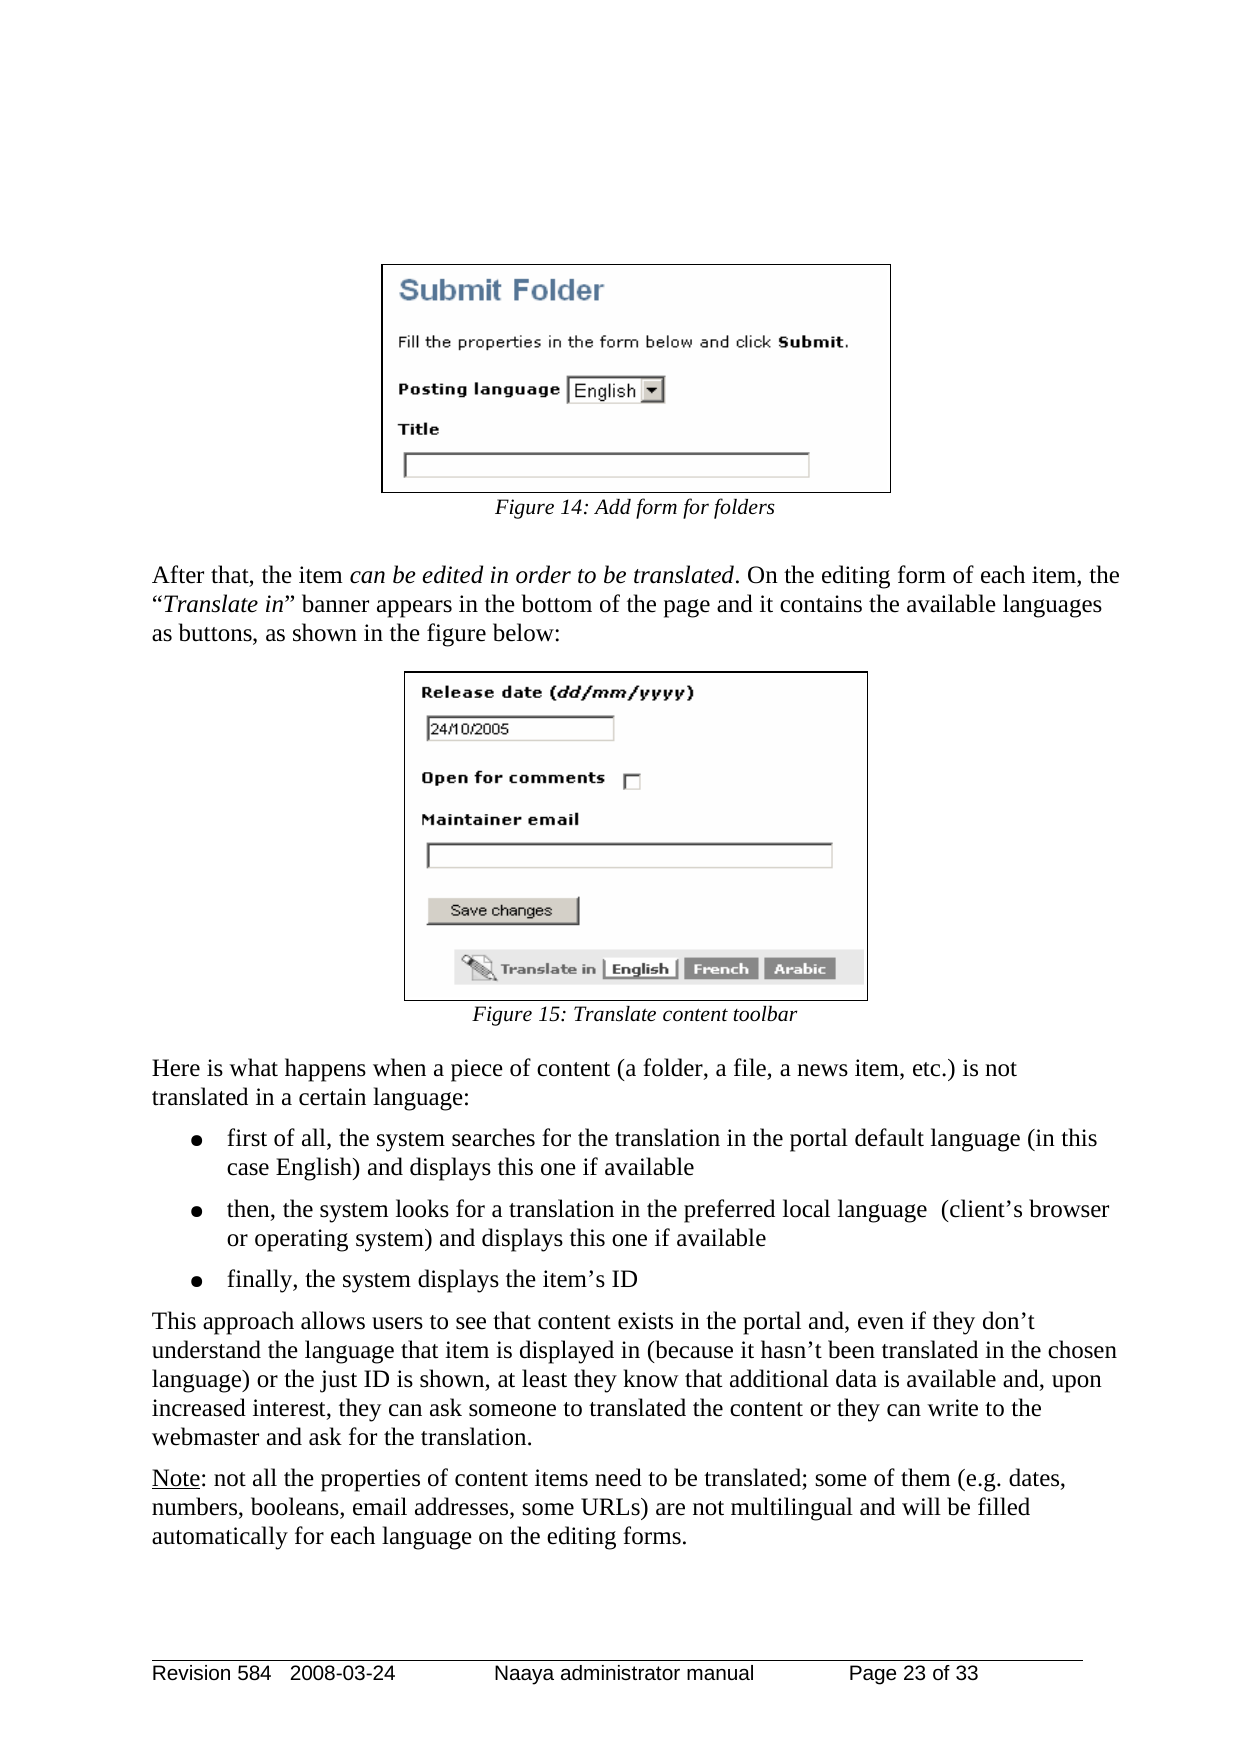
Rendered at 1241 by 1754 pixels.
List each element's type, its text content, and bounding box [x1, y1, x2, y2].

list finally, the system displays the item’s ID [189, 1264, 1120, 1293]
list then, the system looks for a translation in the preferred local language (client’s browser or operating system) and displays this one if available [189, 1193, 1120, 1252]
text This approach allows users to see that content exists in the portal and, even if they don’t understand the language that item is displayed in (because it hasn’t been translated in the chosen language) or the just ID is shown, at least they know that additional data is available and, upon increased interest, they can ask someone to translated the content or they can write to the webmaster and ask for the translation. [152, 1306, 1120, 1451]
text [405, 673, 867, 1000]
text Note: not all the properties of content items need to be translated; some of them (e.g. dates, numbers, booleans, email addresses, some URLs) are not multilingual and will be filled automatically for each language on the editing forms. [152, 1463, 1120, 1550]
text After that, the item can be edited in order to be translated. On the editing form of each item, the “Translate in” banner appears in the bottom of the page and it contains the available languages as buttons, as shown in the figure below: [152, 560, 1120, 647]
text [383, 265, 890, 492]
text Here is what happens when a piece of content (a folder, a file, a news item, etc.) is not translated in a certain language: [152, 1053, 1120, 1111]
text Figure 14: Add form for folders [381, 493, 891, 519]
text Figure 15: Translate content toolbar [404, 1001, 868, 1026]
list first of all, the system searches for the translation in the portal default language (in this case English) and displays this one if available [189, 1123, 1120, 1181]
